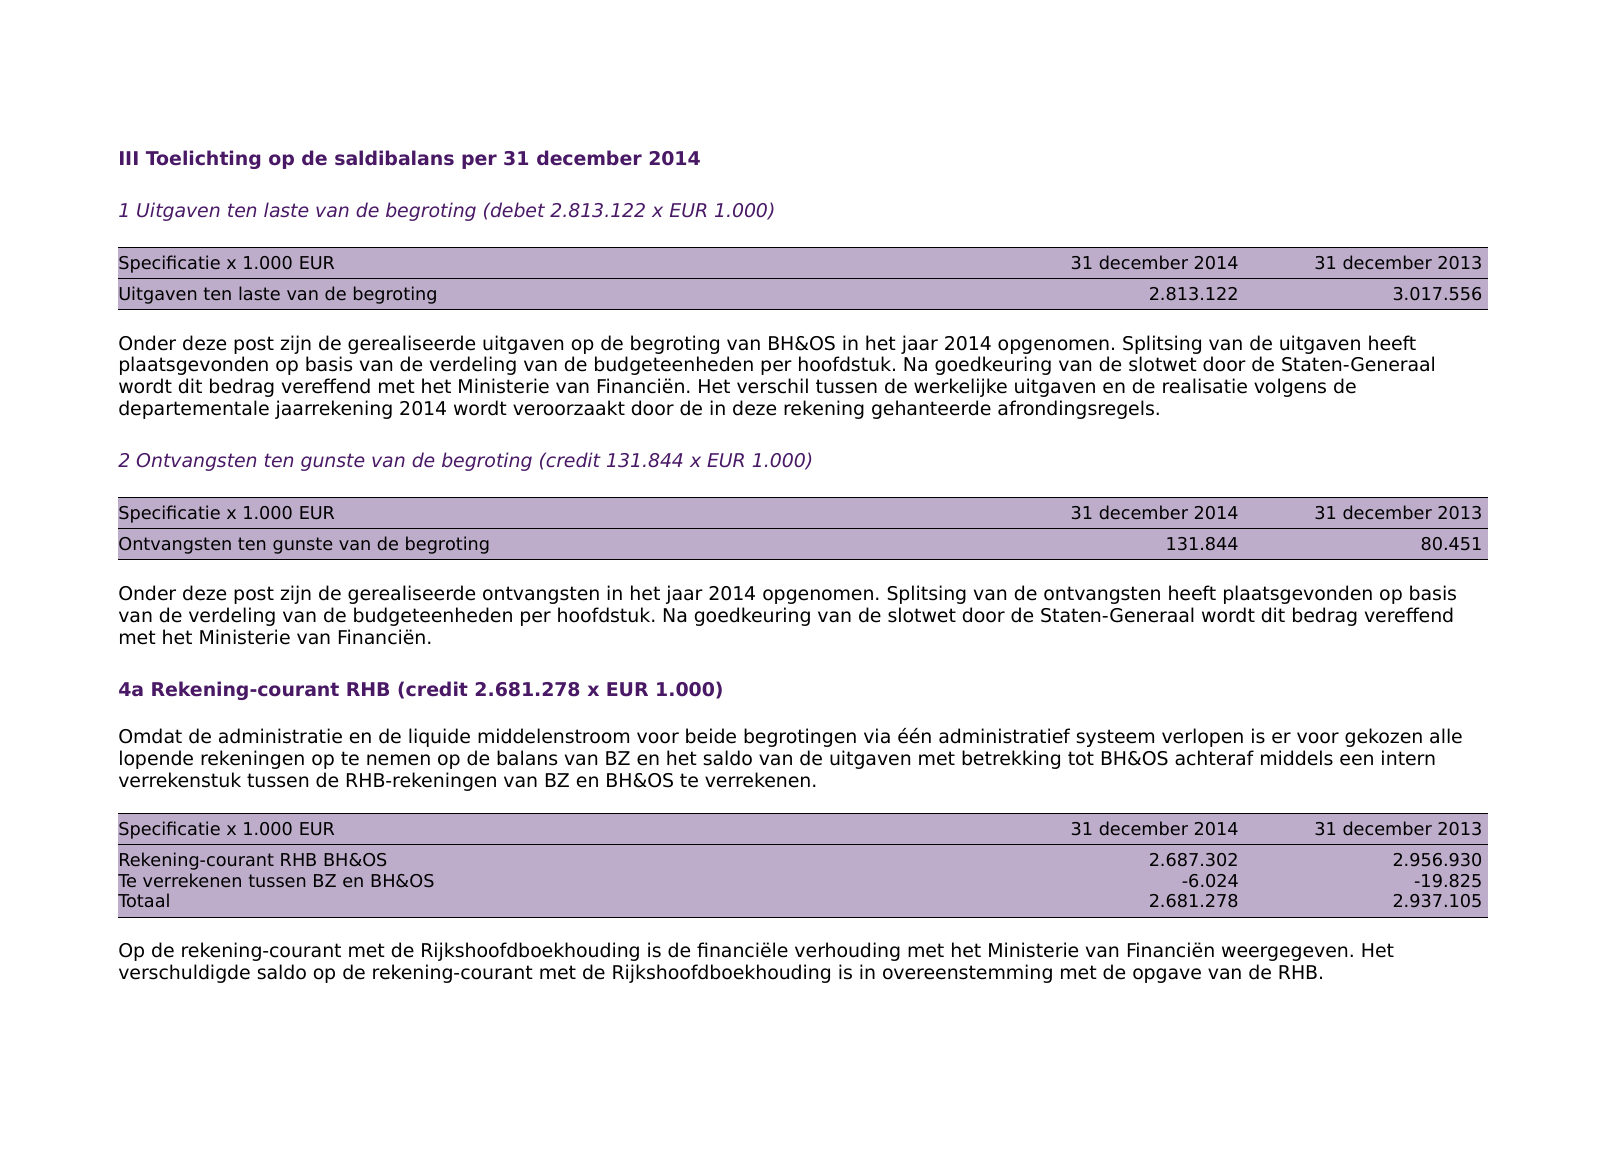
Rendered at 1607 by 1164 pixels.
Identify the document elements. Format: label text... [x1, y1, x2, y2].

table_header 31 december 2014 [1001, 498, 1244, 528]
table_cell Totaal [118, 891, 1001, 917]
table_cell 131.844 [1001, 529, 1244, 559]
table_header 31 december 2013 [1245, 498, 1488, 528]
table_cell 2.681.278 [1001, 891, 1244, 917]
table_cell 2.813.122 [1001, 279, 1244, 309]
table_header Specificatie x 1.000 EUR [118, 814, 1001, 844]
table_cell -6.024 [1001, 871, 1244, 891]
table_cell -19.825 [1245, 871, 1488, 891]
text Onder deze post zijn de gerealiseerde uitgaven op de begroting van BH&OS in het jaar 2014 opgenomen. Splitsing van de uitgaven heeft plaatsgevonden op basis van de verdeling van de budgeteenheden per hoofdstuk. Na goedkeuring van de slotwet door de Staten-Generaal wordt dit bedrag vereffend met het Ministerie van Financiën. Het verschil tussen de werkelijke uitgaven en de realisatie volgens de departementale jaarrekening 2014 wordt veroorzaakt door de in deze rekening gehanteerde afrondingsregels. [118, 332, 1488, 420]
table_cell Uitgaven ten laste van de begroting [118, 279, 1001, 309]
table_header Specificatie x 1.000 EUR [118, 498, 1001, 528]
table_header 31 december 2013 [1245, 814, 1488, 844]
table_cell 2.687.302 [1001, 845, 1244, 871]
table_cell Te verrekenen tussen BZ en BH&OS [118, 871, 1001, 891]
table_header 31 december 2014 [1001, 248, 1244, 278]
table_header Specificatie x 1.000 EUR [118, 248, 1001, 278]
subtitle 1 Uitgaven ten laste van de begroting (debet 2.813.122 x EUR 1.000) [118, 200, 1488, 222]
table_cell 2.937.105 [1245, 891, 1488, 917]
table_cell Ontvangsten ten gunste van de begroting [118, 529, 1001, 559]
table_header 31 december 2013 [1245, 248, 1488, 278]
subtitle III Toelichting op de saldibalans per 31 december 2014 [118, 148, 1488, 170]
table_cell 3.017.556 [1245, 279, 1488, 309]
text Omdat de administratie en de liquide middelenstroom voor beide begrotingen via één administratief systeem verlopen is er voor gekozen alle lopende rekeningen op te nemen op de balans van BZ en het saldo van de uitgaven met betrekking tot BH&OS achteraf middels een intern verrekenstuk tussen de RHB-rekeningen van BZ en BH&OS te verrekenen. [118, 726, 1488, 791]
table_cell 2.956.930 [1245, 845, 1488, 871]
table_cell 80.451 [1245, 529, 1488, 559]
subtitle 4a Rekening-courant RHB (credit 2.681.278 x EUR 1.000) [118, 678, 1488, 701]
table_cell Rekening-courant RHB BH&OS [118, 845, 1001, 871]
subtitle 2 Ontvangsten ten gunste van de begroting (credit 131.844 x EUR 1.000) [118, 450, 1488, 472]
table_header 31 december 2014 [1001, 814, 1244, 844]
text Op de rekening-courant met de Rijkshoofdboekhouding is de financiële verhouding met het Ministerie van Financiën weergegeven. Het verschuldigde saldo op de rekening-courant met de Rijkshoofdboekhouding is in overeenstemming met de opgave van de RHB. [118, 940, 1488, 984]
text Onder deze post zijn de gerealiseerde ontvangsten in het jaar 2014 opgenomen. Splitsing van de ontvangsten heeft plaatsgevonden op basis van de verdeling van de budgeteenheden per hoofdstuk. Na goedkeuring van de slotwet door de Staten-Generaal wordt dit bedrag vereffend met het Ministerie van Financiën. [118, 583, 1488, 648]
